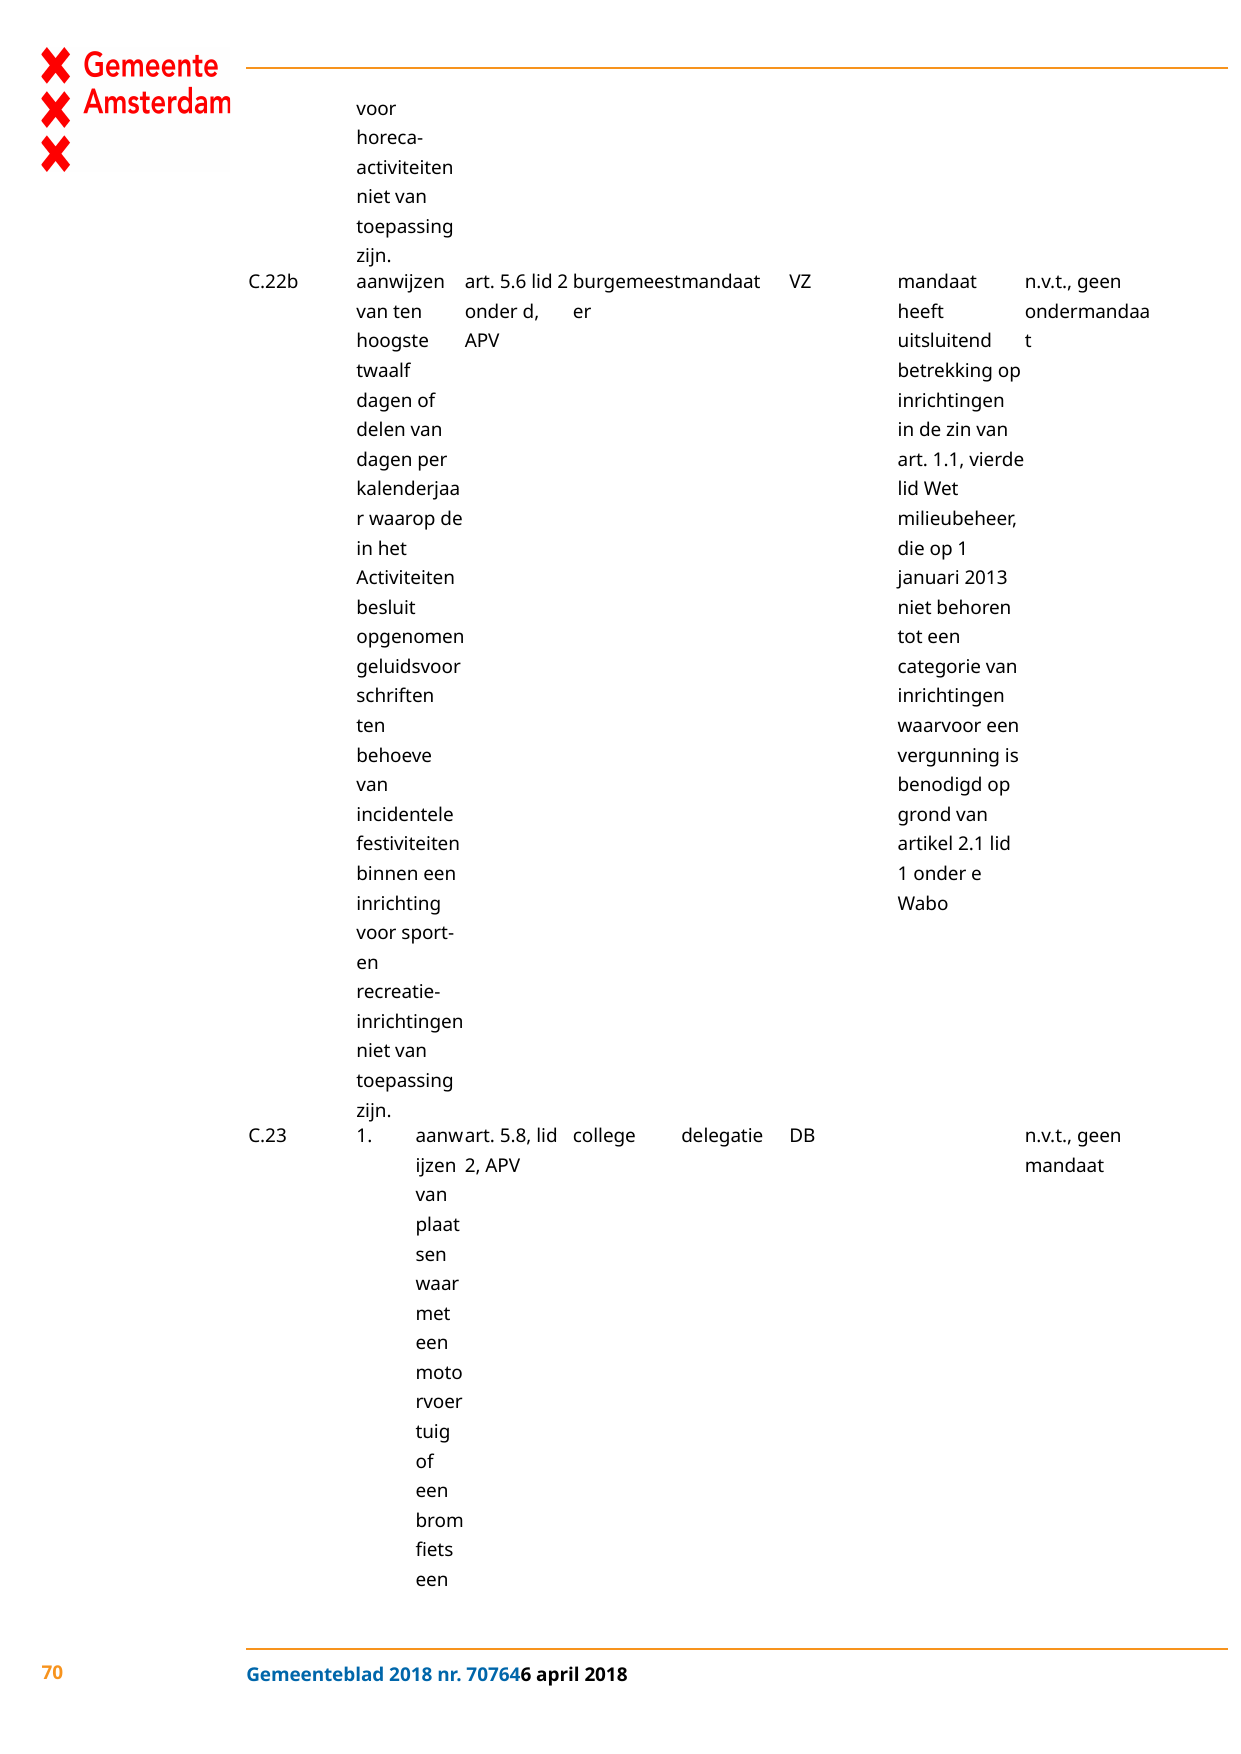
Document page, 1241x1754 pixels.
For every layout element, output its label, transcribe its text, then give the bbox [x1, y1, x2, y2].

table_cell [898, 1123, 1024, 1592]
table_cell VZ [789, 269, 897, 1122]
table_cell voor horeca-activiteiten niet van toepassing zijn. [356, 95, 464, 268]
table_cell burgemeester [573, 269, 681, 1122]
table_cell mandaat heeft uitsluitend betrekking op inrichtingen in de zin van art. 1.1, vierde lid Wet milieubeheer, die op 1 januari 2013 niet behoren tot een categorie van inrichtingen waarvoor een vergunning is benodigd op grond van artikel 2.1 lid 1 onder e Wabo [898, 269, 1024, 1122]
table_cell college [573, 1123, 681, 1592]
table_cell mandaat [681, 269, 789, 1122]
table_cell [681, 95, 789, 268]
table_cell C.23 [248, 1123, 356, 1592]
table_cell n.v.t., geen mandaat [1025, 1123, 1152, 1592]
table_cell DB [789, 1123, 897, 1592]
table_cell [248, 95, 356, 268]
table_cell C.22b [248, 269, 356, 1122]
table_cell [573, 95, 681, 268]
table_cell n.v.t., geen ondermandaat [1025, 269, 1152, 1122]
picture [41, 47, 231, 172]
table_cell [1025, 95, 1152, 268]
table_cell art. 5.8, lid 2, APV [465, 1123, 573, 1592]
table_cell aanwijzen van ten hoogste twaalf dagen of delen van dagen per kalenderjaar waarop de in het Activiteitenbesluit opgenomen geluidsvoorschriften ten behoeve van incidentele festiviteiten binnen een inrichting voor sport- en recreatie-inrichtingen niet van toepassing zijn. [356, 269, 464, 1122]
table_cell [465, 95, 573, 268]
table_cell [898, 95, 1024, 268]
table_cell art. 5.6 lid 2 onder d, APV [465, 269, 573, 1122]
table_cell [789, 95, 897, 268]
table_cell aanwijzen van plaatsen waar met een motorvoertuig of een bromfiets een [356, 1123, 464, 1592]
table_cell delegatie [681, 1123, 789, 1592]
